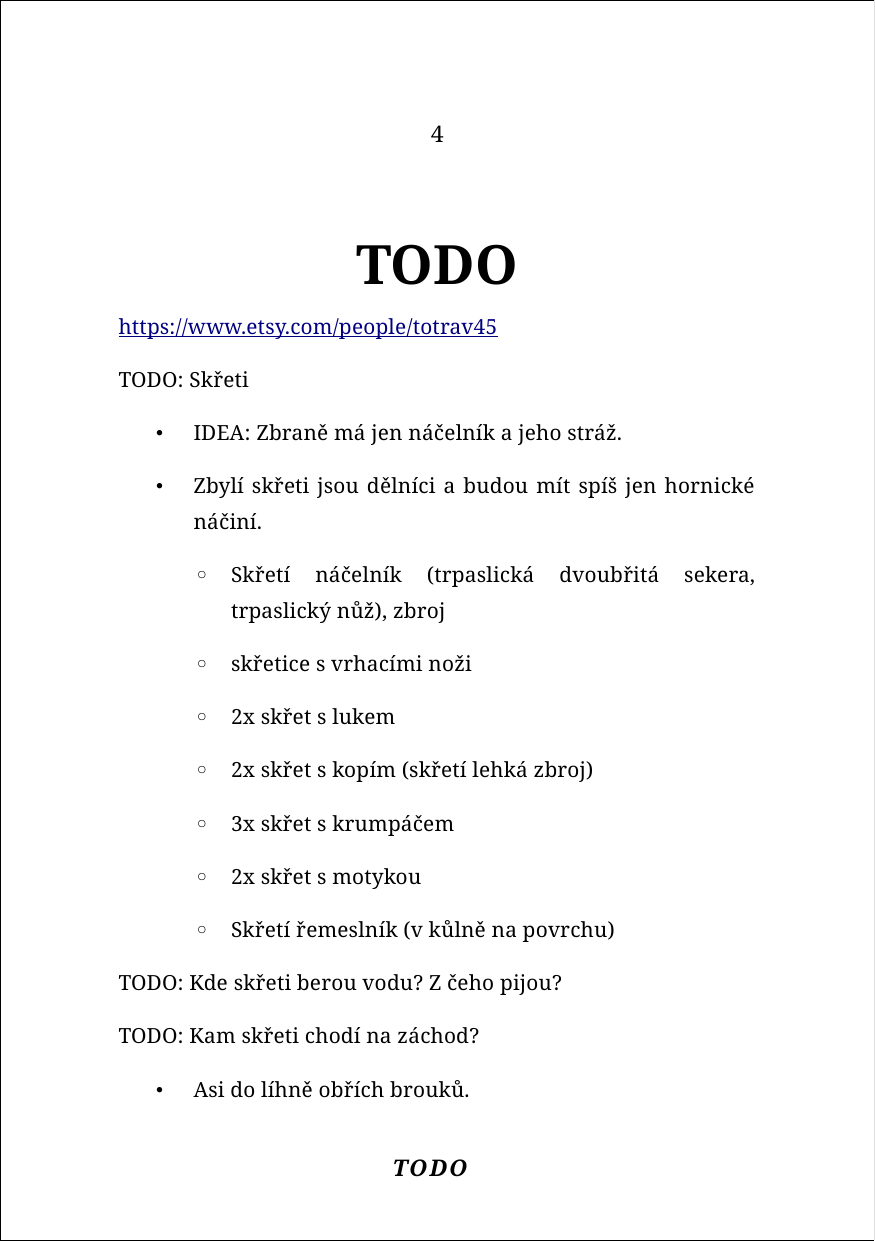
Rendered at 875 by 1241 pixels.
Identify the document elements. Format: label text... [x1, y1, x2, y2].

text TODO: Kde skřeti berou vodu? Z čeho pijou? [118, 968, 756, 997]
list Skřetí řemeslník (v kůlně na povrchu) [193, 915, 756, 943]
list Asi do líhně obřích brouků. [156, 1075, 756, 1103]
list 2x skřet s motykou [193, 862, 756, 890]
list Skřetí náčelník (trpaslická dvoubřitá sekera, trpaslický nůž), zbroj [193, 560, 756, 624]
list skřetice s vrhacími noži [193, 649, 756, 677]
list IDEA: Zbraně má jen náčelník a jeho stráž. [156, 418, 756, 447]
text TODO: Kam skřeti chodí na záchod? [118, 1022, 756, 1050]
list 2x skřet s lukem [193, 702, 756, 731]
list 3x skřet s krumpáčem [193, 809, 756, 837]
text TODO: Skřeti [118, 365, 756, 393]
subtitle TODO [118, 226, 756, 300]
text https://www.etsy.com/people/totrav45 [118, 312, 756, 340]
list 2x skřet s kopím (skřetí lehká zbroj) [193, 755, 756, 784]
list Zbylí skřeti jsou dělníci a budou mít spíš jen hornické náčiní. [156, 471, 756, 535]
